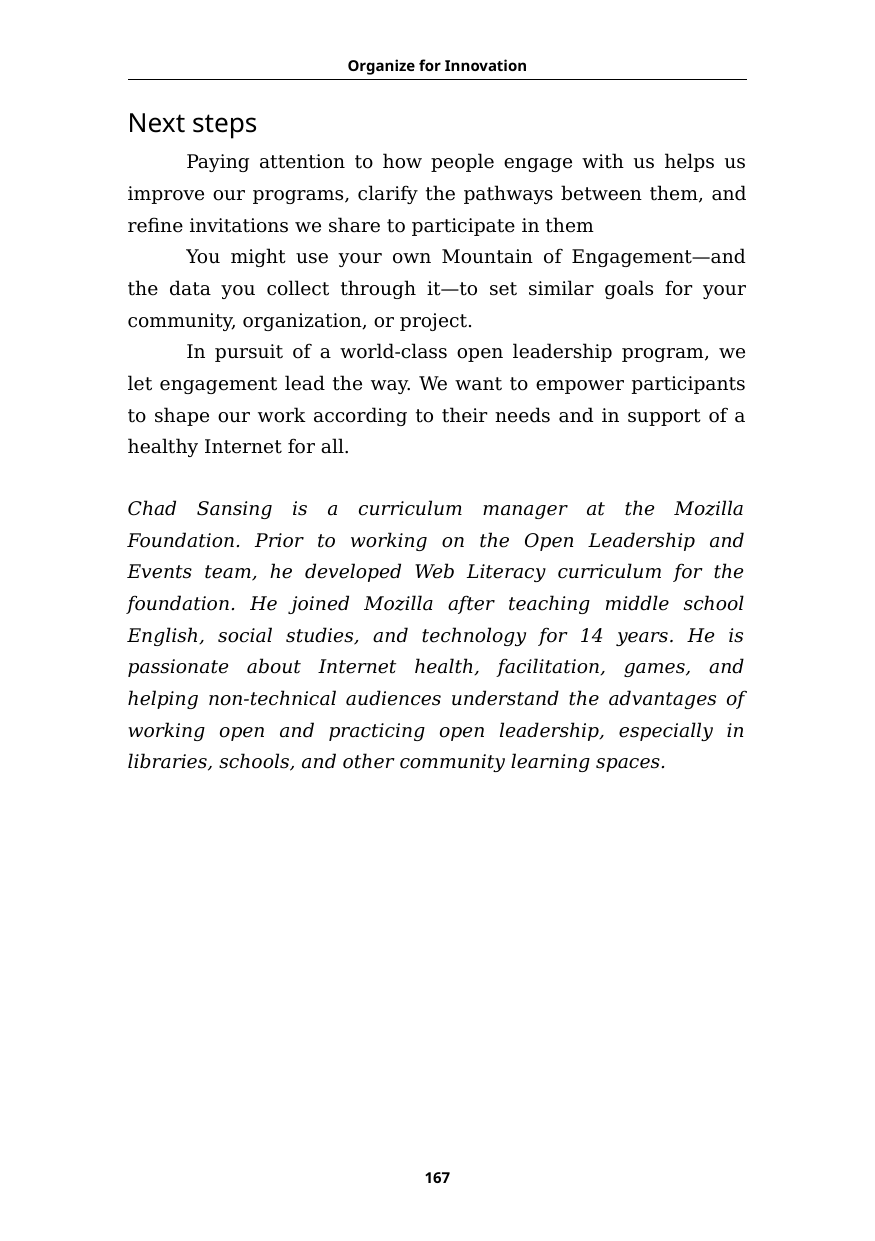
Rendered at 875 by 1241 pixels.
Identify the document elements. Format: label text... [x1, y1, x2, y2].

text You might use your own Mountain of Engagement—and the data you collect through it—to set similar goals for your community, organization, or project. [127, 247, 747, 332]
text Paying attention to how people engage with us helps us improve our programs, clarify the pathways between them, and refine invitations we share to participate in them [127, 152, 747, 237]
text Chad Sansing is a curriculum manager at the Mozilla Foundation. Prior to working on the Open Leadership and Events team, he developed Web Literacy curriculum for the foundation. He joined Mozilla after teaching middle school English, social studies, and technology for 14 years. He is passionate about Internet health, facilitation, games, and helping non-technical audiences understand the advantages of working open and practicing open leadership, especially in libraries, schools, and other community learning spaces. [127, 498, 747, 773]
text In pursuit of a world-class open leadership program, we let engagement lead the way. We want to empower participants to shape our work according to their needs and in support of a healthy Internet for all. [127, 342, 747, 458]
subtitle Next steps [127, 109, 747, 139]
